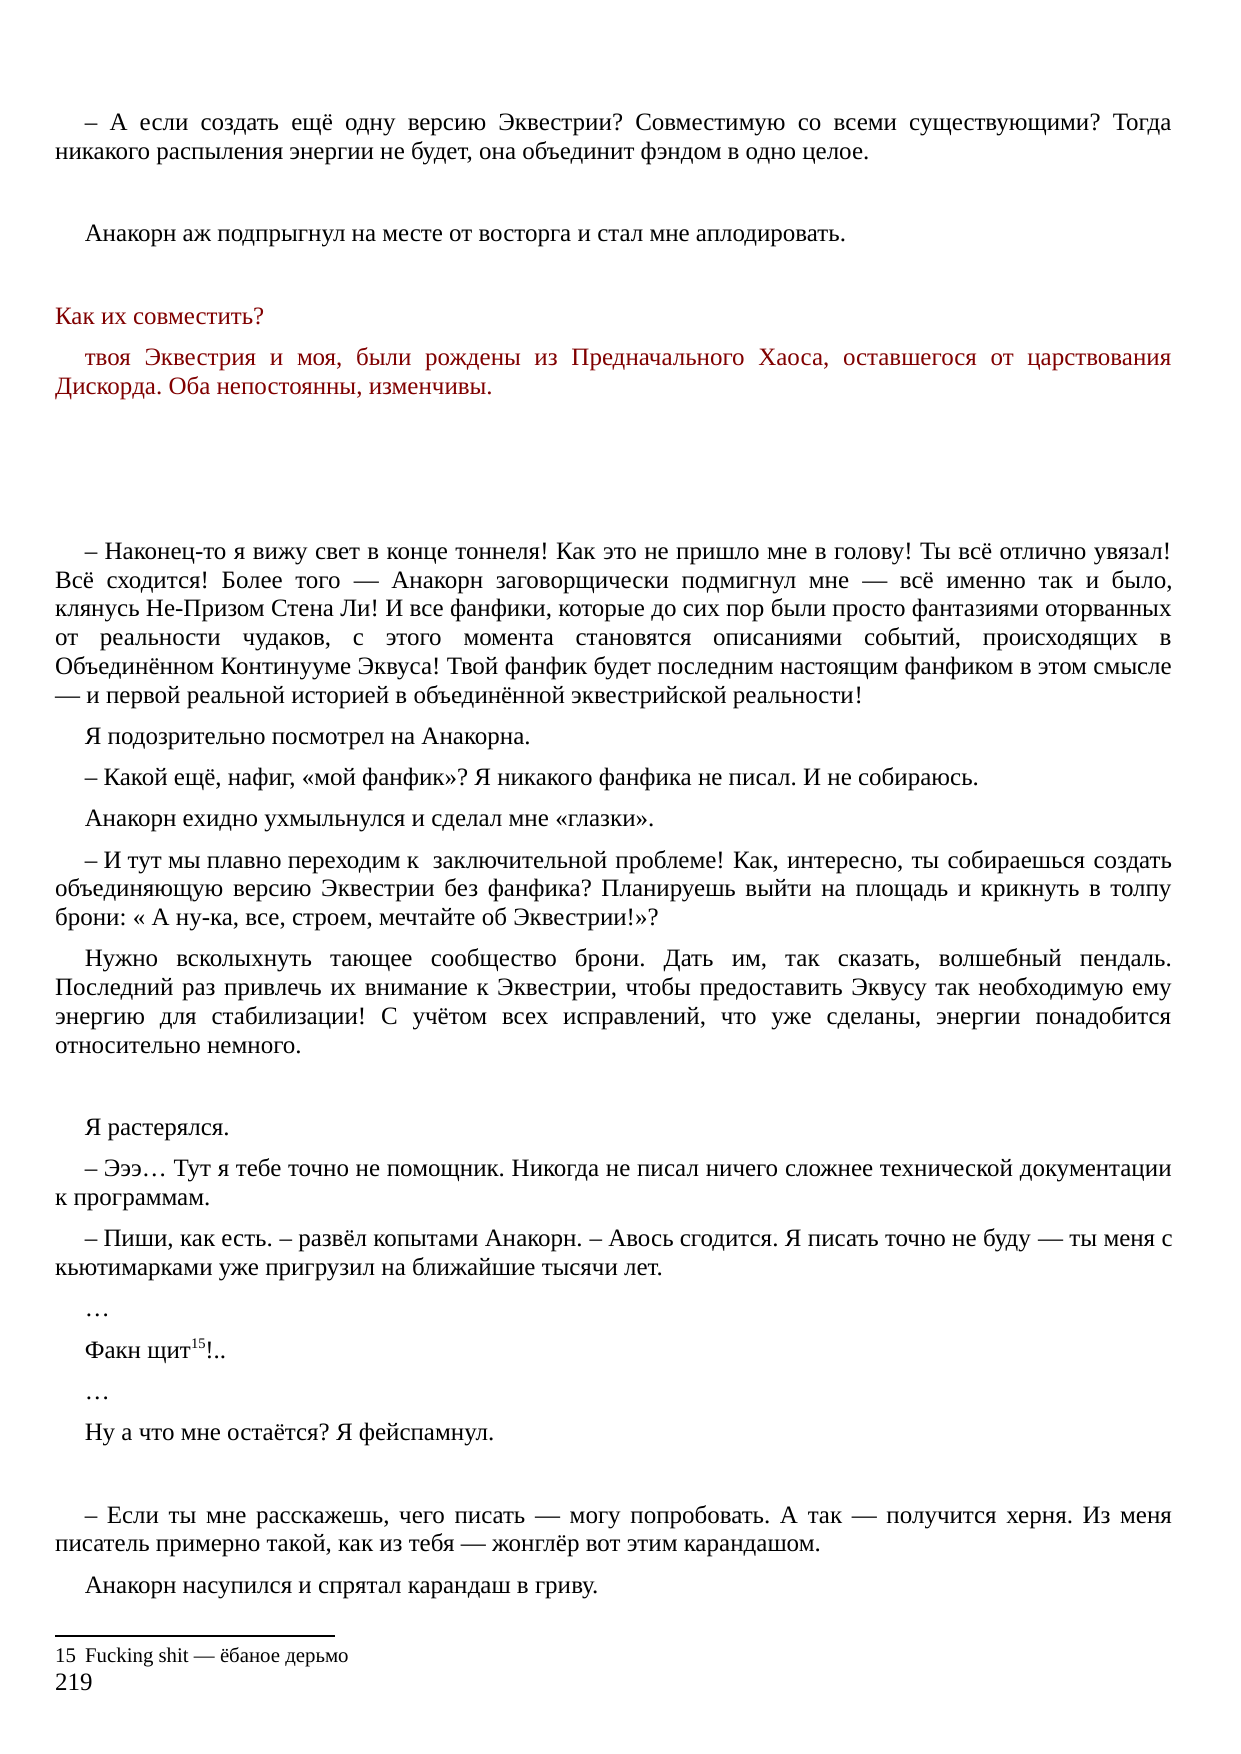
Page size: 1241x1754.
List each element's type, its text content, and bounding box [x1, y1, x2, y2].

text … [55, 1376, 1173, 1405]
text Я растерялся. [55, 1112, 1173, 1141]
text твоя Эквестрия и моя, были рождены из Предначального Хаоса, оставшегося от царствования Дискорда. Оба непостоянны, изменчивы. [55, 342, 1173, 400]
text Анакорн насупился и спрятал карандаш в гриву. [55, 1570, 1173, 1598]
text Ну а что мне остаётся? Я фейспамнул. [55, 1417, 1173, 1446]
text – Наконец-то я вижу свет в конце тоннеля! Как это не пришло мне в голову! Ты всё отлично увязал! Всё сходится! Более того — Анакорн заговорщически подмигнул мне — всё именно так и было, клянусь Не-Призом Стена Ли! И все фанфики, которые до сих пор были просто фантазиями оторванных от реальности чудаков, с этого момента становятся описаниями событий, происходящих в Объединённом Континууме Эквуса! Твой фанфик будет последним настоящим фанфиком в этом смысле — и первой реальной историей в объединённой эквестрийской реальности! [55, 536, 1173, 708]
text … [55, 1293, 1173, 1322]
text Как их совместить? [55, 301, 1173, 330]
text – Пиши, как есть. – развёл копытами Анакорн. – Авось сгодится. Я писать точно не буду — ты меня с кьютимарками уже пригрузил на ближайшие тысячи лет. [55, 1223, 1173, 1281]
text – Эээ… Тут я тебе точно не помощник. Никогда не писал ничего сложнее технической документации к программам. [55, 1153, 1173, 1211]
text Анакорн аж подпрыгнул на месте от восторга и стал мне аплодировать. [55, 218, 1173, 247]
text – А если создать ещё одну версию Эквестрии? Совместимую со всеми существующими? Тогда никакого распыления энергии не будет, она объединит фэндом в одно целое. [55, 107, 1173, 165]
text Нужно всколыхнуть тающее сообщество брони. Дать им, так сказать, волшебный пендаль. Последний раз привлечь их внимание к Эквестрии, чтобы предоставить Эквусу так необходимую ему энергию для стабилизации! С учётом всех исправлений, что уже сделаны, энергии понадобится относительно немного. [55, 943, 1173, 1058]
text Факн щит!.. [55, 1335, 1173, 1363]
text Я подозрительно посмотрел на Анакорна. [55, 721, 1173, 750]
text Fucking shit — ёбаное дерьмо [55, 1642, 1173, 1667]
text – Какой ещё, нафиг, «мой фанфик»? Я никакого фанфика не писал. И не собираюсь. [55, 762, 1173, 791]
text – И тут мы плавно переходим к заключительной проблеме! Как, интересно, ты собираешься создать объединяющую версию Эквестрии без фанфика? Планируешь выйти на площадь и крикнуть в толпу брони: « А ну-ка, все, строем, мечтайте об Эквестрии!»? [55, 845, 1173, 931]
text Анакорн ехидно ухмыльнулся и сделал мне «глазки». [55, 803, 1173, 832]
text – Если ты мне расскажешь, чего писать — могу попробовать. А так — получится херня. Из меня писатель примерно такой, как из тебя — жонглёр вот этим карандашом. [55, 1500, 1173, 1557]
